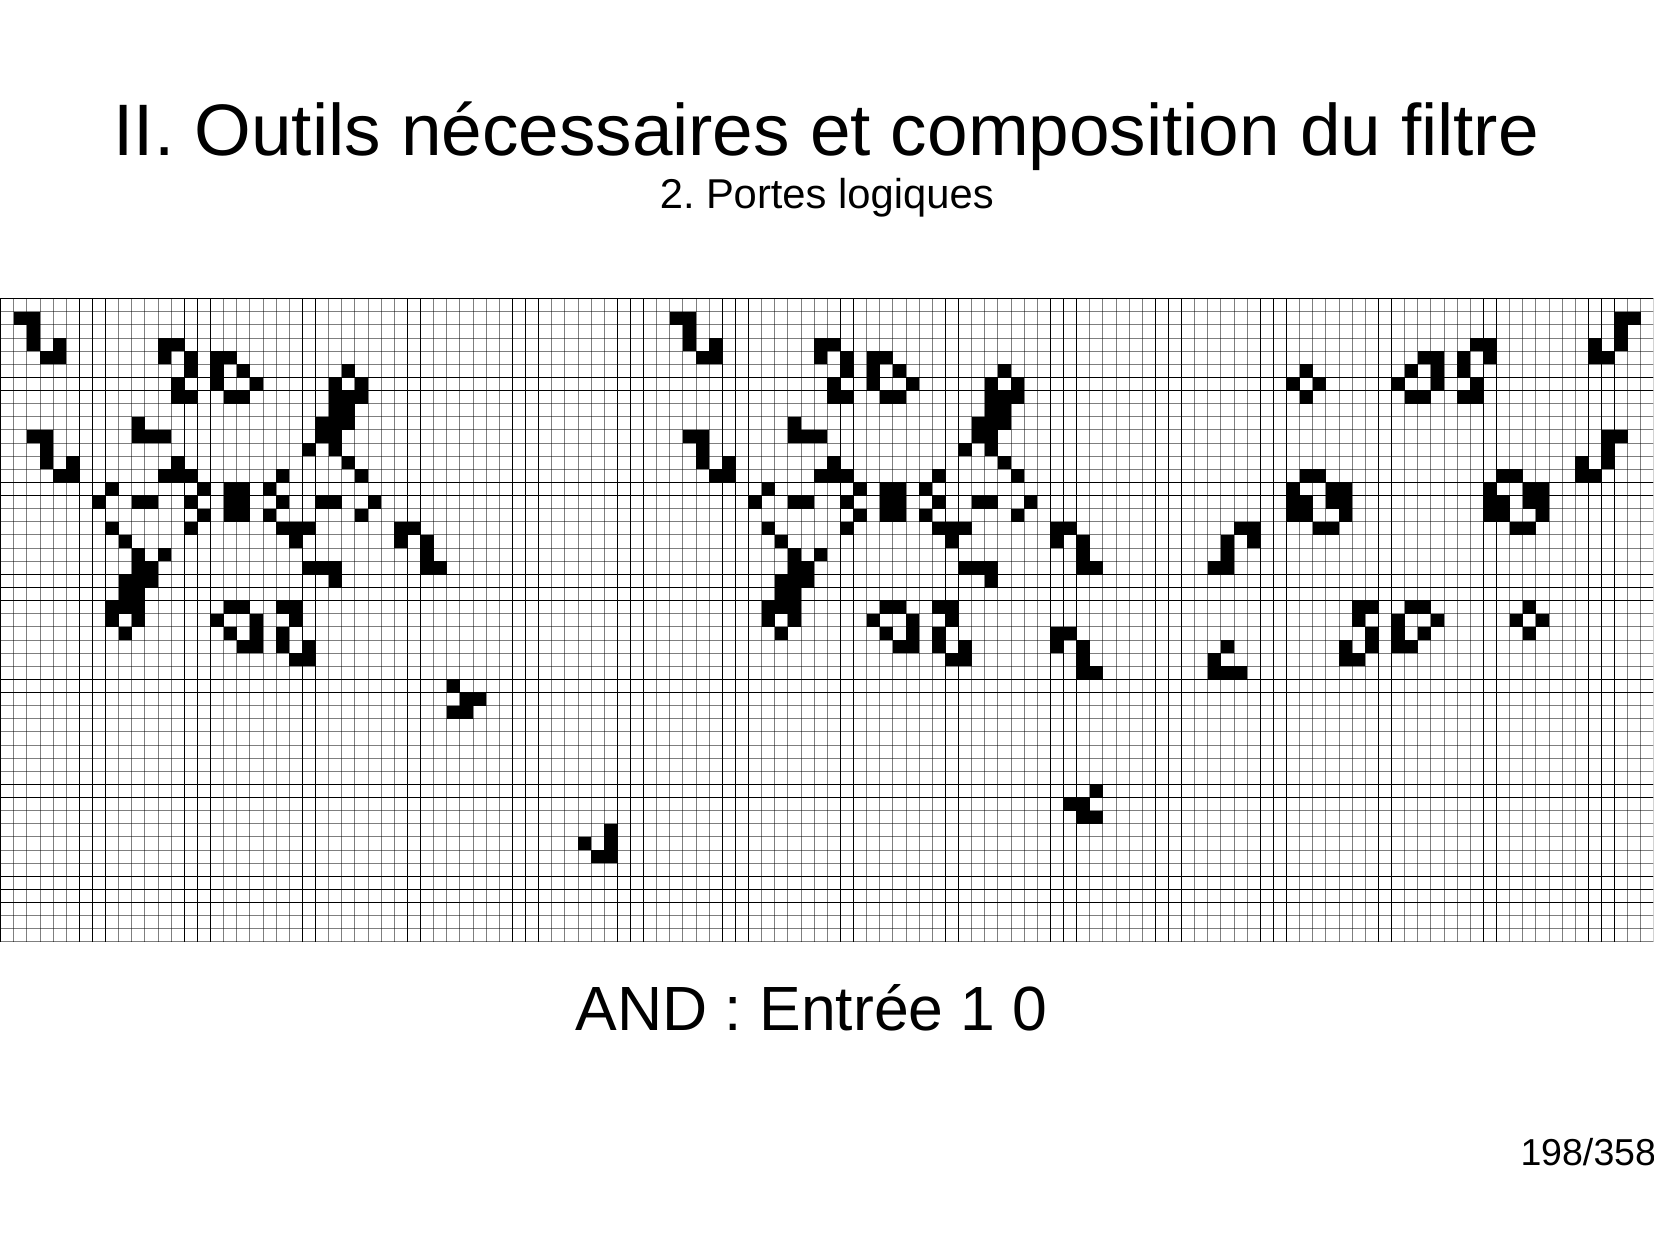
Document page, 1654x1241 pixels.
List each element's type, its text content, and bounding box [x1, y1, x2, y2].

text_box <number>/358 [1505, 1124, 1654, 1182]
title II. Outils nécessaires et composition du filtre 2. Portes logiques [82, 49, 1571, 257]
text_box AND : Entrée 1 0 [561, 966, 1064, 1052]
picture [0, 298, 1654, 942]
